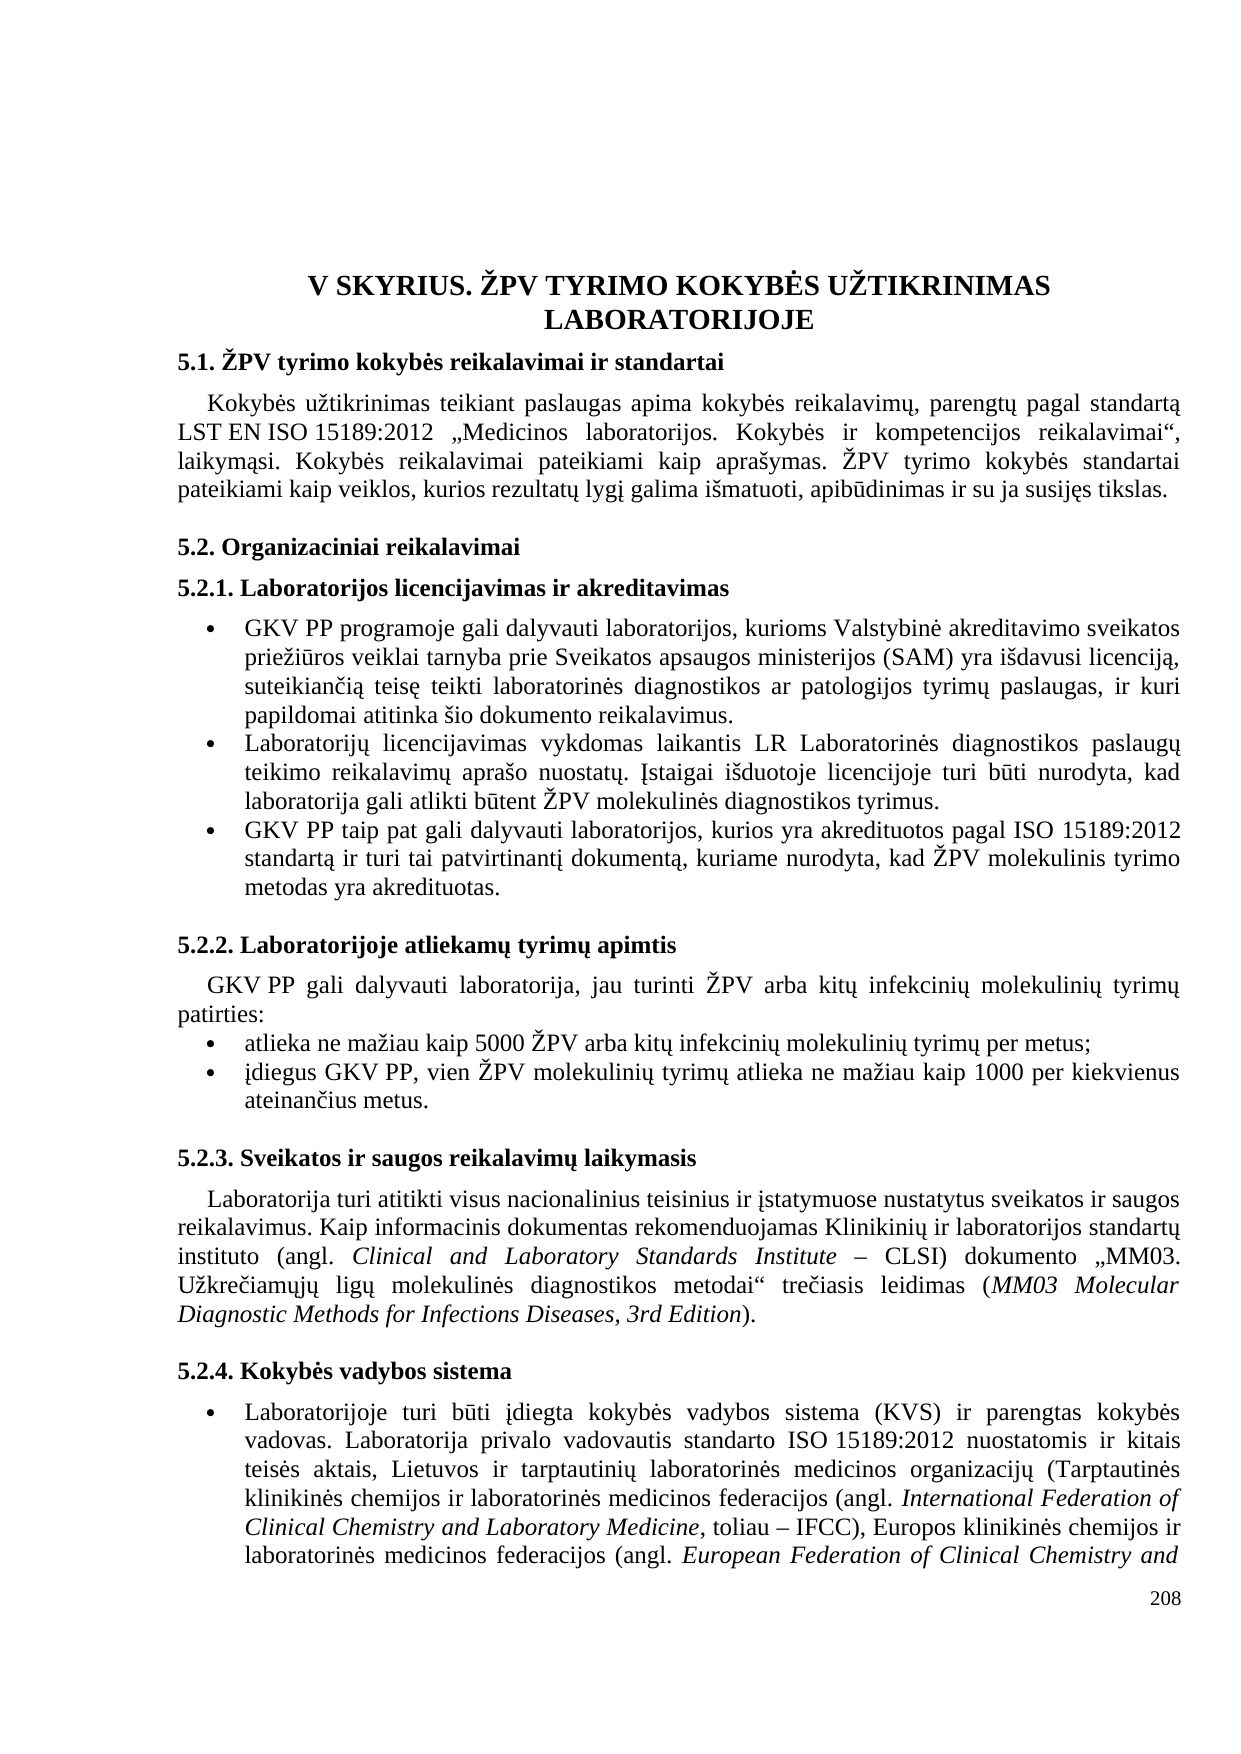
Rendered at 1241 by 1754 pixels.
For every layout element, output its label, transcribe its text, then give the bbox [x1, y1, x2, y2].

subtitle 5.2. Organizaciniai reikalavimai [177, 532, 1181, 561]
text Laboratorija turi atitikti visus nacionalinius teisinius ir įstatymuose nustatytus sveikatos ir saugos reikalavimus. Kaip informacinis dokumentas rekomenduojamas Klinikinių ir laboratorijos standartų instituto (angl. Clinical and Laboratory Standards Institute – CLSI) dokumento „MM03. Užkrečiamųjų ligų molekulinės diagnostikos metodai“ trečiasis leidimas (MM03 Molecular Diagnostic Methods for Infections Diseases, 3rd Edition). [177, 1184, 1181, 1327]
text GKV PP gali dalyvauti laboratorija, jau turinti ŽPV arba kitų infekcinių molekulinių tyrimų patirties: [177, 970, 1181, 1028]
text  Laboratorijų licencijavimas vykdomas laikantis LR Laboratorinės diagnostikos paslaugų teikimo reikalavimų aprašo nuostatų. Įstaigai išduotoje licencijoje turi būti nurodyta, kad laboratorija gali atlikti būtent ŽPV molekulinės diagnostikos tyrimus. [207, 728, 1181, 815]
subtitle 5.2.2. Laboratorijoje atliekamų tyrimų apimtis [177, 930, 1181, 958]
subtitle 5.2.4. Kokybės vadybos sistema [177, 1356, 1181, 1385]
text  Laboratorijoje turi būti įdiegta kokybės vadybos sistema (KVS) ir parengtas kokybės vadovas. Laboratorija privalo vadovautis standarto ISO 15189:2012 nuostatomis ir kitais teisės aktais, Lietuvos ir tarptautinių laboratorinės medicinos organizacijų (Tarptautinės klinikinės chemijos ir laboratorinės medicinos federacijos (angl. International Federation of Clinical Chemistry and Laboratory Medicine, toliau – IFCC), Europos klinikinės chemijos ir laboratorinės medicinos federacijos (angl. European Federation of Clinical Chemistry and [207, 1397, 1181, 1569]
subtitle 5.1. ŽPV tyrimo kokybės reikalavimai ir standartai [177, 347, 1181, 376]
subtitle 5.2.3. Sveikatos ir saugos reikalavimų laikymasis [177, 1143, 1181, 1172]
text  GKV PP programoje gali dalyvauti laboratorijos, kurioms Valstybinė akreditavimo sveikatos priežiūros veiklai tarnyba prie Sveikatos apsaugos ministerijos (SAM) yra išdavusi licenciją, suteikiančią teisę teikti laboratorinės diagnostikos ar patologijos tyrimų paslaugas, ir kuri papildomai atitinka šio dokumento reikalavimus. [207, 613, 1181, 728]
text  atlieka ne mažiau kaip 5000 ŽPV arba kitų infekcinių molekulinių tyrimų per metus; [207, 1028, 1181, 1057]
text  įdiegus GKV PP, vien ŽPV molekulinių tyrimų atlieka ne mažiau kaip 1000 per kiekvienus ateinančius metus. [207, 1057, 1181, 1114]
text V SKYRIUS. ŽPV TYRIMo KOKYBĖS UŽTIKRINIMAS LABORATORIJOJE [177, 268, 1181, 336]
text Kokybės užtikrinimas teikiant paslaugas apima kokybės reikalavimų, parengtų pagal standartą LST EN ISO 15189:2012 „Medicinos laboratorijos. Kokybės ir kompetencijos reikalavimai“, laikymąsi. Kokybės reikalavimai pateikiami kaip aprašymas. ŽPV tyrimo kokybės standartai pateikiami kaip veiklos, kurios rezultatų lygį galima išmatuoti, apibūdinimas ir su ja susijęs tikslas. [177, 388, 1181, 503]
subtitle 5.2.1. Laboratorijos licencijavimas ir akreditavimas [177, 573, 1181, 601]
text  GKV PP taip pat gali dalyvauti laboratorijos, kurios yra akredituotos pagal ISO 15189:2012 standartą ir turi tai patvirtinantį dokumentą, kuriame nurodyta, kad ŽPV molekulinis tyrimo metodas yra akredituotas. [207, 815, 1181, 901]
